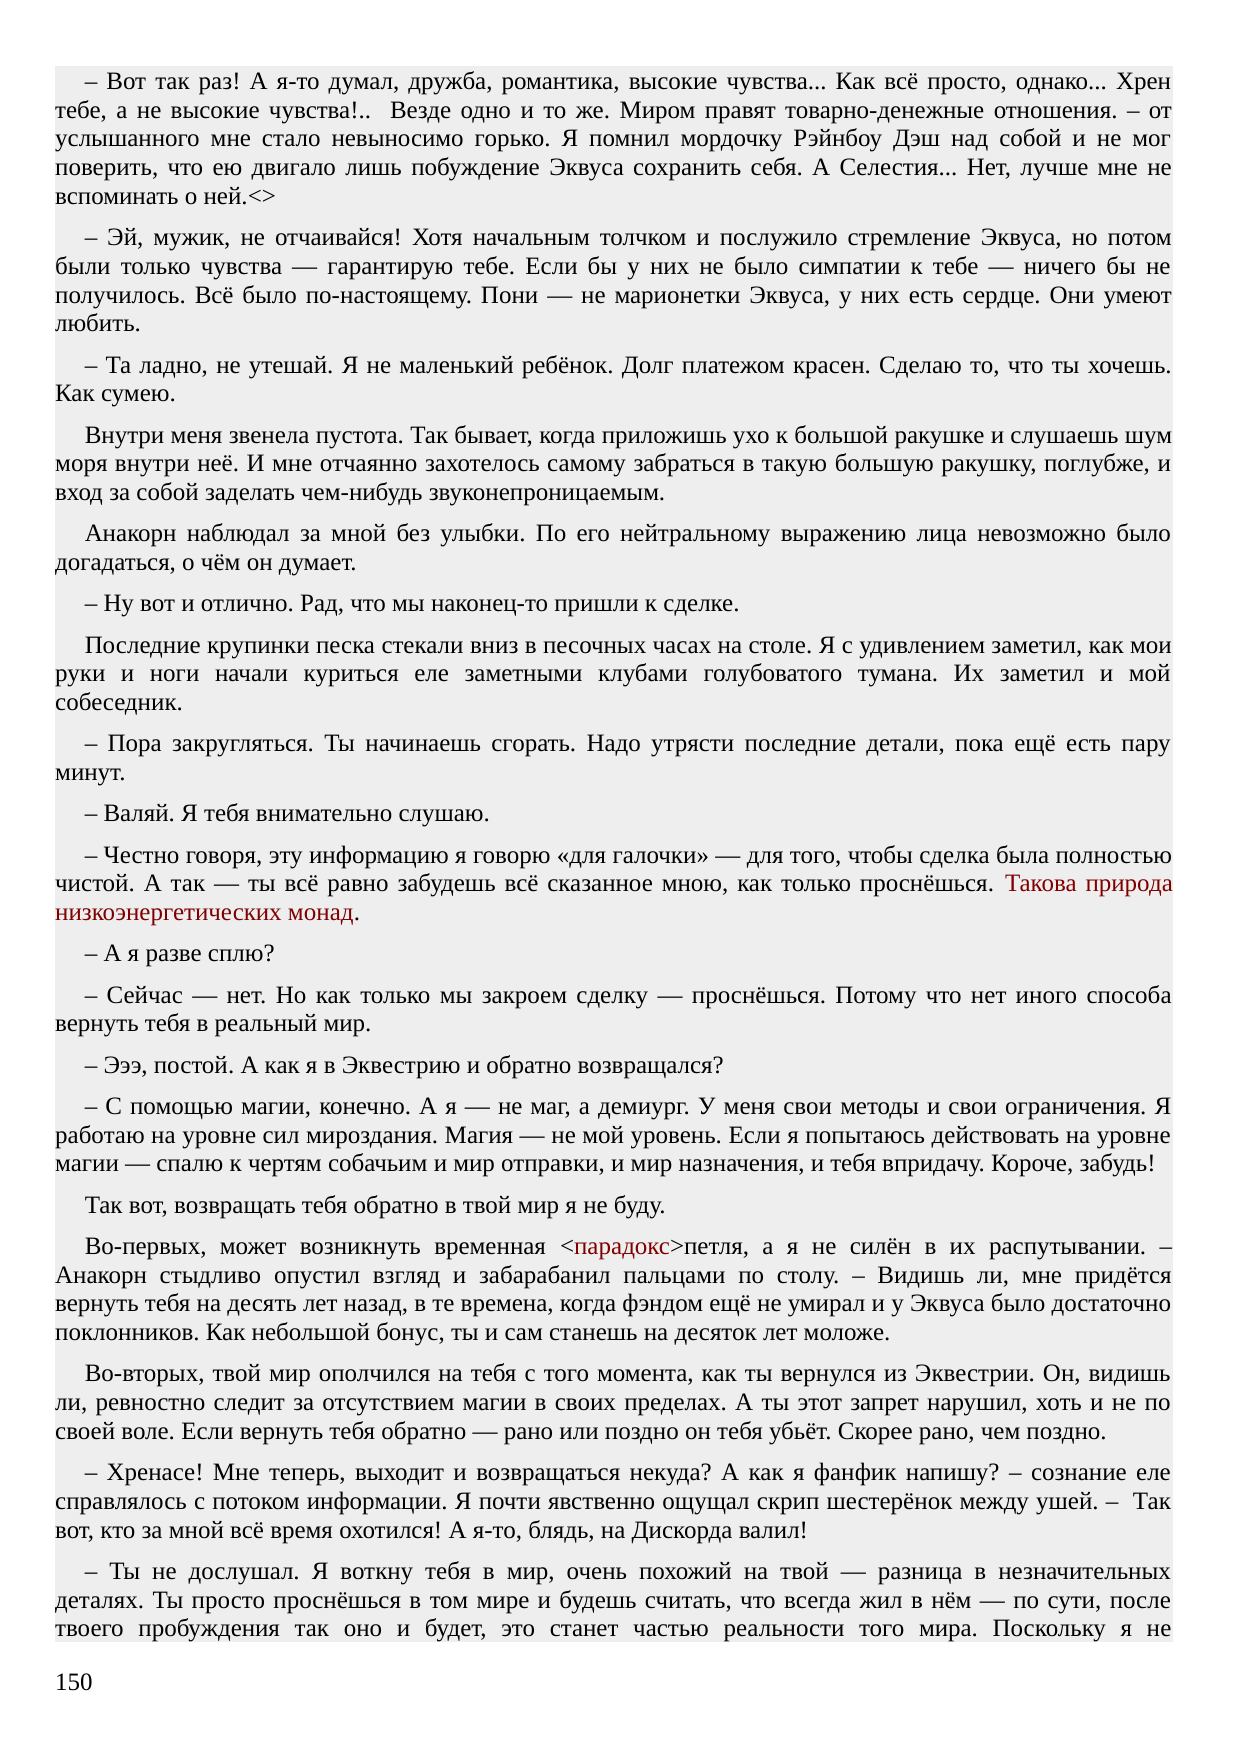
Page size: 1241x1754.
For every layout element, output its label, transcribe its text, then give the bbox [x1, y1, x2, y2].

text Последние крупинки песка стекали вниз в песочных часах на столе. Я с удивлением заметил, как мои руки и ноги начали куриться еле заметными клубами голубоватого тумана. Их заметил и мой собеседник. [55, 630, 1173, 716]
text – Эй, мужик, не отчаивайся! Хотя начальным толчком и послужило стремление Эквуса, но потом были только чувства — гарантирую тебе. Если бы у них не было симпатии к тебе — ничего бы не получилось. Всё было по-настоящему. Пони — не марионетки Эквуса, у них есть сердце. Они умеют любить. [55, 222, 1173, 337]
text Внутри меня звенела пустота. Так бывает, когда приложишь ухо к большой ракушке и слушаешь шум моря внутри неё. И мне отчаянно захотелось самому забраться в такую большую ракушку, поглубже, и вход за собой заделать чем-нибудь звуконепроницаемым. [55, 420, 1173, 506]
text Анакорн наблюдал за мной без улыбки. По его нейтральному выражению лица невозможно было догадаться, о чём он думает. [55, 518, 1173, 576]
text – Вот так раз! А я-то думал, дружба, романтика, высокие чувства... Как всё просто, однако... Хрен тебе, а не высокие чувства!.. Везде одно и то же. Миром правят товарно-денежные отношения. – от услышанного мне стало невыносимо горько. Я помнил мордочку Рэйнбоу Дэш над собой и не мог поверить, что ею двигало лишь побуждение Эквуса сохранить себя. А Селестия... Нет, лучше мне не вспоминать о ней.<> [55, 66, 1173, 210]
text – Валяй. Я тебя внимательно слушаю. [55, 798, 1173, 827]
text Во-вторых, твой мир ополчился на тебя с того момента, как ты вернулся из Эквестрии. Он, видишь ли, ревностно следит за отсутствием магии в своих пределах. А ты этот запрет нарушил, хоть и не по своей воле. Если вернуть тебя обратно — рано или поздно он тебя убьёт. Скорее рано, чем поздно. [55, 1358, 1173, 1445]
text – Ты не дослушал. Я воткну тебя в мир, очень похожий на твой — разница в незначительных деталях. Ты просто проснёшься в том мире и будешь считать, что всегда жил в нём — по сути, после твоего пробуждения так оно и будет, это станет частью реальности того мира. Поскольку я не [55, 1556, 1173, 1642]
text – Та ладно, не утешай. Я не маленький ребёнок. Долг платежом красен. Сделаю то, что ты хочешь. Как сумею. [55, 350, 1173, 407]
text – А я разве сплю? [55, 938, 1173, 967]
text – Хренасе! Мне теперь, выходит и возвращаться некуда? А как я фанфик напишу? – сознание еле справлялось с потоком информации. Я почти явственно ощущал скрип шестерёнок между ушей. – Так вот, кто за мной всё время охотился! А я-то, блядь, на Дискорда валил! [55, 1457, 1173, 1543]
text – Эээ, постой. А как я в Эквестрию и обратно возвращался? [55, 1050, 1173, 1078]
text – Ну вот и отлично. Рад, что мы наконец-то пришли к сделке. [55, 588, 1173, 617]
text Так вот, возвращать тебя обратно в твой мир я не буду. [55, 1190, 1173, 1218]
text – Пора закругляться. Ты начинаешь сгорать. Надо утрясти последние детали, пока ещё есть пару минут. [55, 728, 1173, 786]
text – Честно говоря, эту информацию я говорю «для галочки» — для того, чтобы сделка была полностью чистой. А так — ты всё равно забудешь всё сказанное мною, как только проснёшься. Такова природа низкоэнергетических монад. [55, 840, 1173, 926]
text – Сейчас — нет. Но как только мы закроем сделку — проснёшься. Потому что нет иного способа вернуть тебя в реальный мир. [55, 980, 1173, 1037]
text – С помощью магии, конечно. А я — не маг, а демиург. У меня свои методы и свои ограничения. Я работаю на уровне сил мироздания. Магия — не мой уровень. Если я попытаюсь действовать на уровне магии — спалю к чертям собачьим и мир отправки, и мир назначения, и тебя впридачу. Короче, забудь! [55, 1091, 1173, 1177]
text Во-первых, может возникнуть временная <парадокс>петля, а я не силён в их распутывании. – Анакорн стыдливо опустил взгляд и забарабанил пальцами по столу. – Видишь ли, мне придётся вернуть тебя на десять лет назад, в те времена, когда фэндом ещё не умирал и у Эквуса было достаточно поклонников. Как небольшой бонус, ты и сам станешь на десяток лет моложе. [55, 1231, 1173, 1346]
